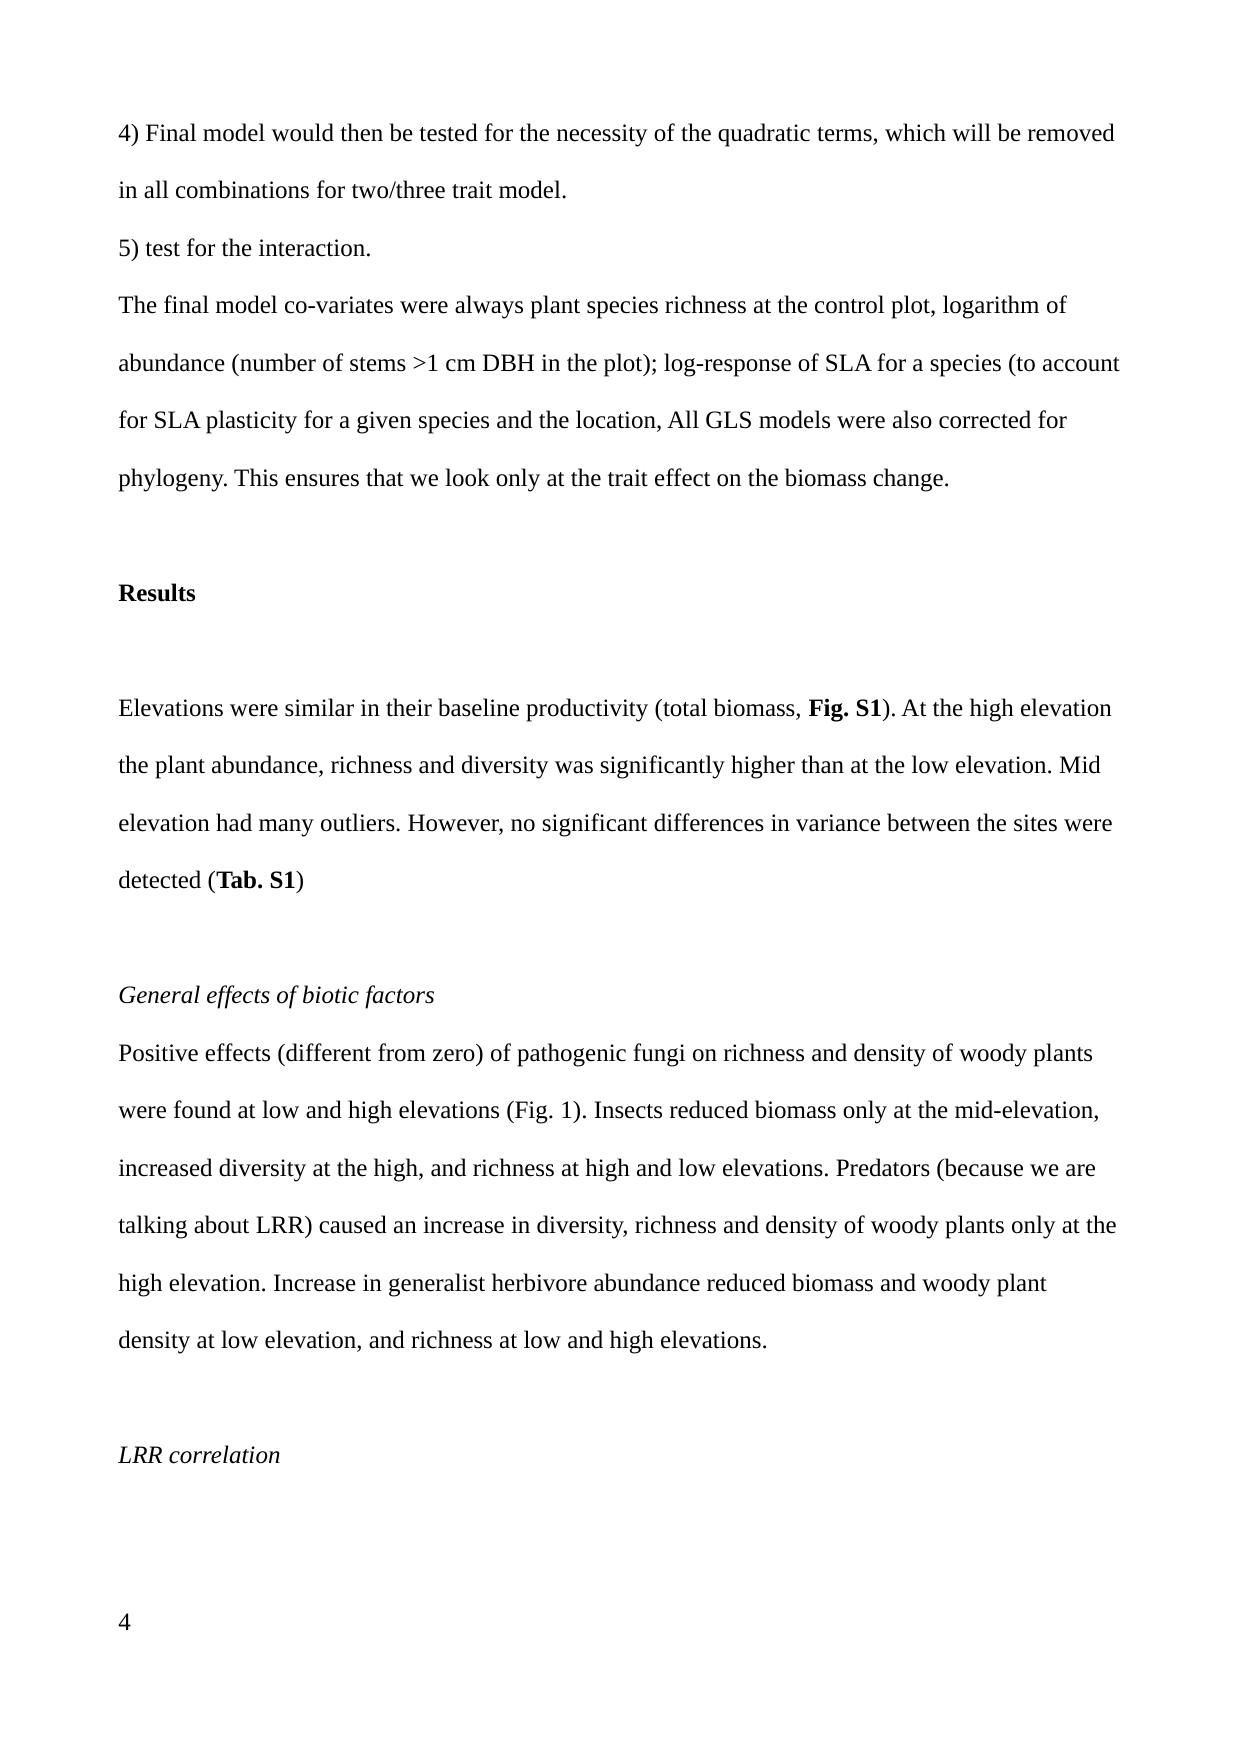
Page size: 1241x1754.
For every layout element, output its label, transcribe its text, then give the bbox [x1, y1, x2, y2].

text 4) Final model would then be tested for the necessity of the quadratic terms, which will be removed in all combinations for two/three trait model. [118, 118, 1122, 204]
text 5) test for the interaction. [118, 233, 1122, 262]
text Elevations were similar in their baseline productivity (total biomass, Fig. S1). At the high elevation the plant abundance, richness and diversity was significantly higher than at the low elevation. Mid elevation had many outliers. However, no significant differences in variance between the sites were detected (Tab. S1) [118, 693, 1122, 894]
text LRR correlation [118, 1441, 1122, 1469]
text Results [118, 578, 1122, 607]
text The final model co-variates were always plant species richness at the control plot, logarithm of abundance (number of stems >1 cm DBH in the plot); log-response of SLA for a species (to account for SLA plasticity for a given species and the location, All GLS models were also corrected for phylogeny. This ensures that we look only at the trait effect on the biomass change. [118, 291, 1122, 492]
text General effects of biotic factors Positive effects (different from zero) of pathogenic fungi on richness and density of woody plants were found at low and high elevations (Fig. 1). Insects reduced biomass only at the mid-elevation, increased diversity at the high, and richness at high and low elevations. Predators (because we are talking about LRR) caused an increase in diversity, richness and density of woody plants only at the high elevation. Increase in generalist herbivore abundance reduced biomass and woody plant density at low elevation, and richness at low and high elevations. [118, 981, 1122, 1354]
